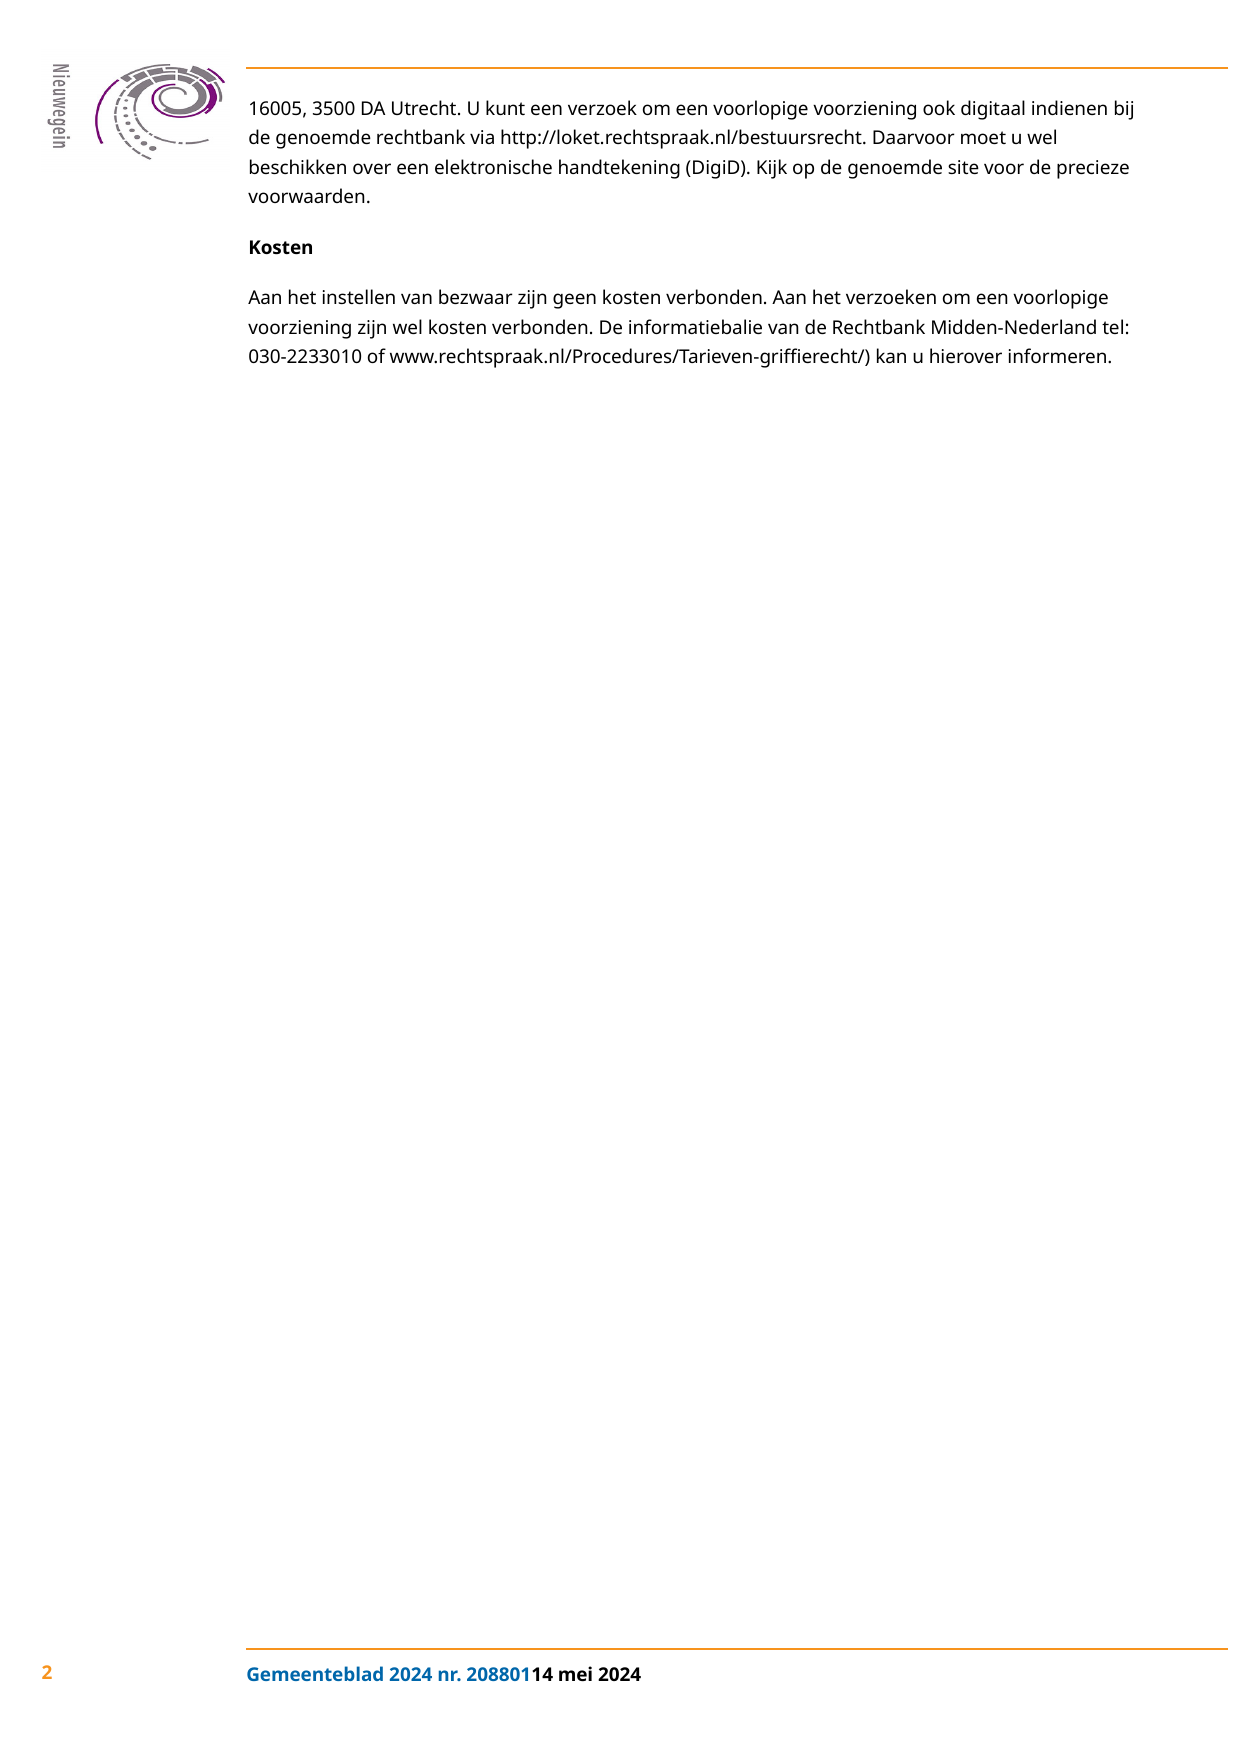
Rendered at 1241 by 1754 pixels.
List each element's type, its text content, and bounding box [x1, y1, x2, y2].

text Kosten [248, 234, 1152, 260]
picture [41, 47, 231, 172]
text Aan het instellen van bezwaar zijn geen kosten verbonden. Aan het verzoeken om een voorlopige voorziening zijn wel kosten verbonden. De informatiebalie van de Rechtbank Midden-Nederland tel: 030-2233010 of www.rechtspraak.nl/Procedures/Tarieven-griffierecht/) kan u hierover informeren. [248, 284, 1152, 369]
text 16005, 3500 DA Utrecht. U kunt een verzoek om een voorlopige voorziening ook digitaal indienen bij de genoemde rechtbank via http://loket.rechtspraak.nl/bestuursrecht. Daarvoor moet u wel beschikken over een elektronische handtekening (DigiD). Kijk op de genoemde site voor de precieze voorwaarden. [248, 95, 1152, 209]
